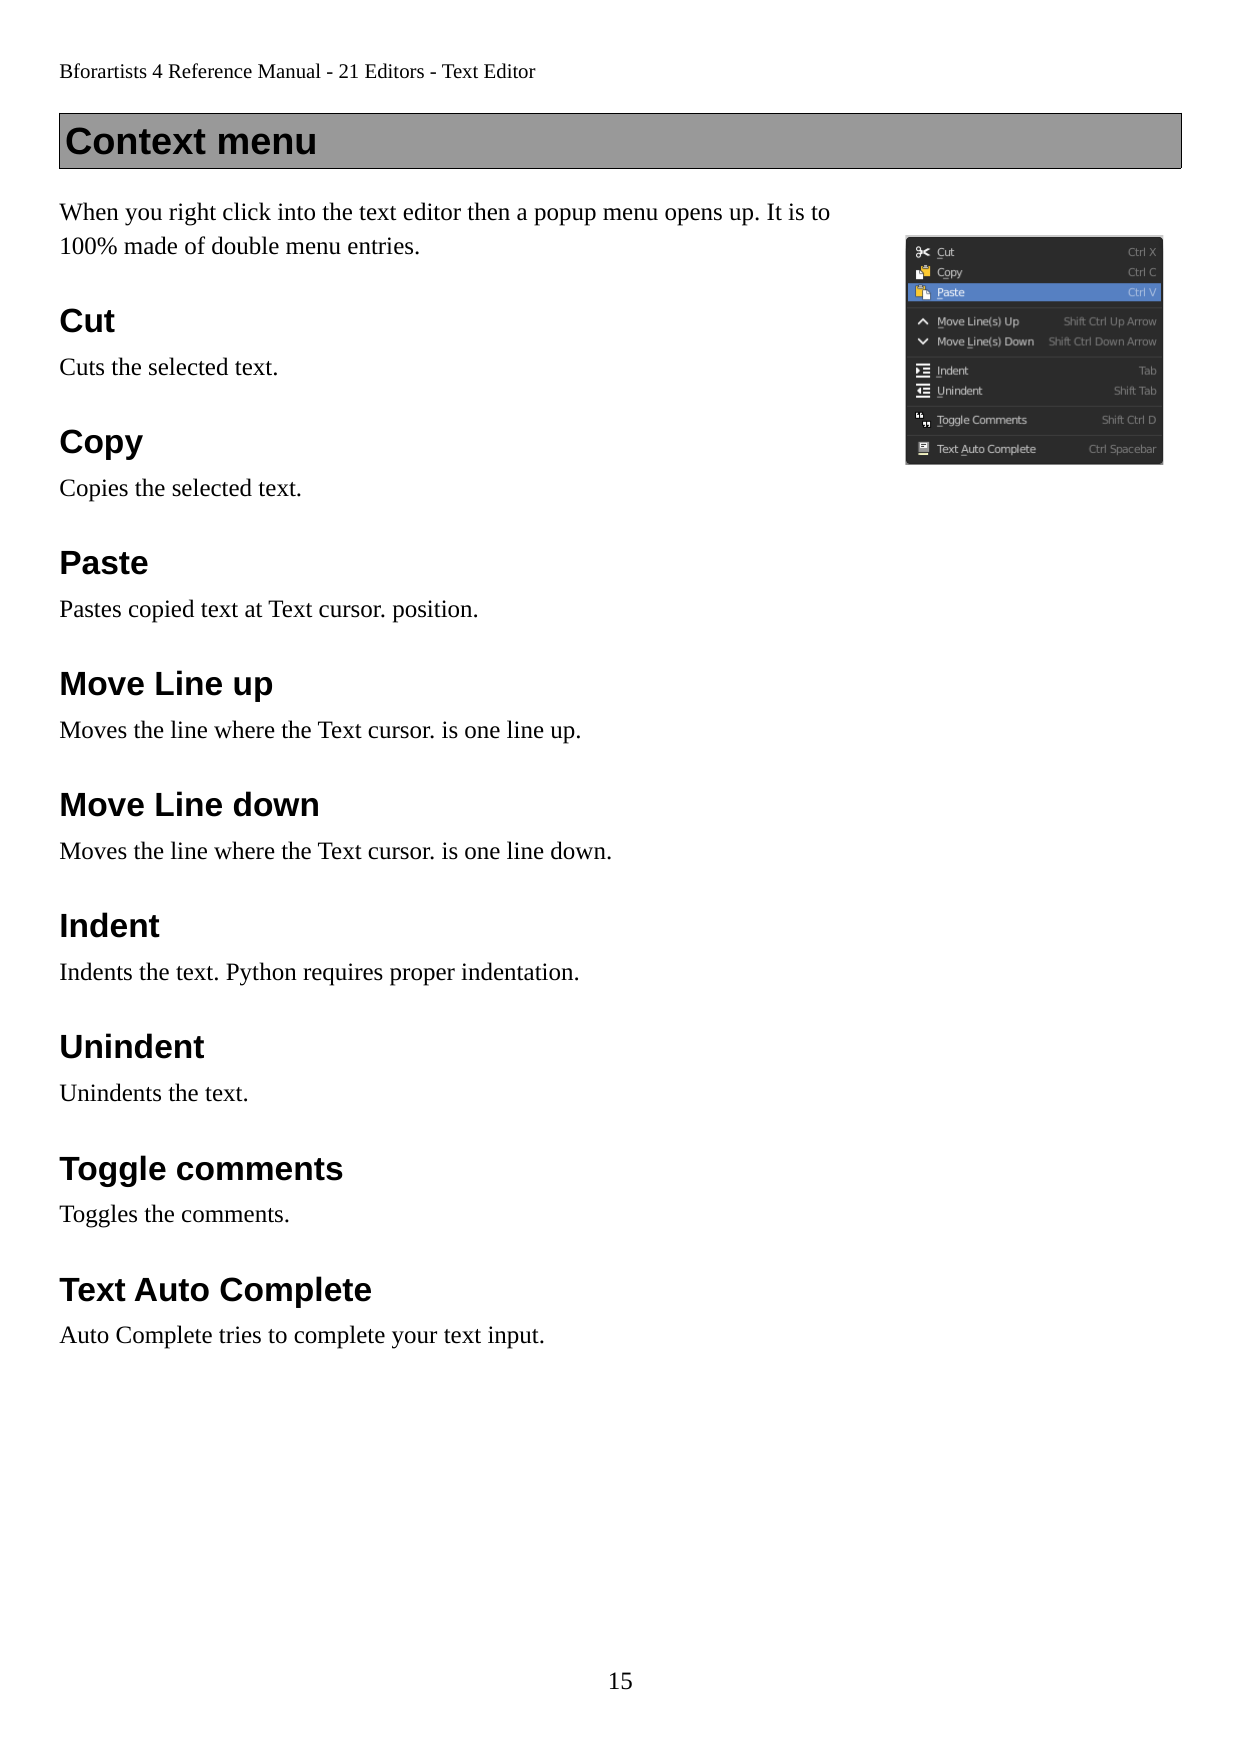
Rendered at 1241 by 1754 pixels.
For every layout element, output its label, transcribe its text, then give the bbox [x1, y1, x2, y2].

table_header Context menu [60, 114, 1181, 168]
text Moves the line where the Text cursor. is one line down. [59, 836, 1181, 865]
text Moves the line where the Text cursor. is one line up. [59, 715, 1181, 744]
subtitle Cut [59, 301, 905, 340]
text Pastes copied text at Text cursor. position. [59, 594, 1181, 623]
subtitle Move Line up [59, 664, 1181, 703]
picture [905, 235, 1164, 465]
subtitle Copy [59, 422, 905, 461]
text Indents the text. Python requires proper indentation. [59, 957, 1181, 986]
text Cuts the selected text. [59, 352, 905, 381]
text Copies the selected text. [59, 473, 1181, 502]
subtitle Toggle comments [59, 1148, 1181, 1187]
subtitle Indent [59, 906, 1181, 945]
subtitle [1164, 301, 1181, 340]
text When you right click into the text editor then a popup menu opens up. It is to 100% made of double menu entries. [59, 197, 1181, 260]
text [1164, 352, 1181, 381]
text Unindents the text. [59, 1078, 1181, 1107]
subtitle Unindent [59, 1027, 1181, 1066]
subtitle [1164, 422, 1181, 461]
subtitle Move Line down [59, 785, 1181, 824]
subtitle Text Auto Complete [59, 1269, 1181, 1308]
subtitle Paste [59, 543, 1181, 582]
text Auto Complete tries to complete your text input. [59, 1321, 1181, 1349]
text Toggles the comments. [59, 1199, 1181, 1228]
